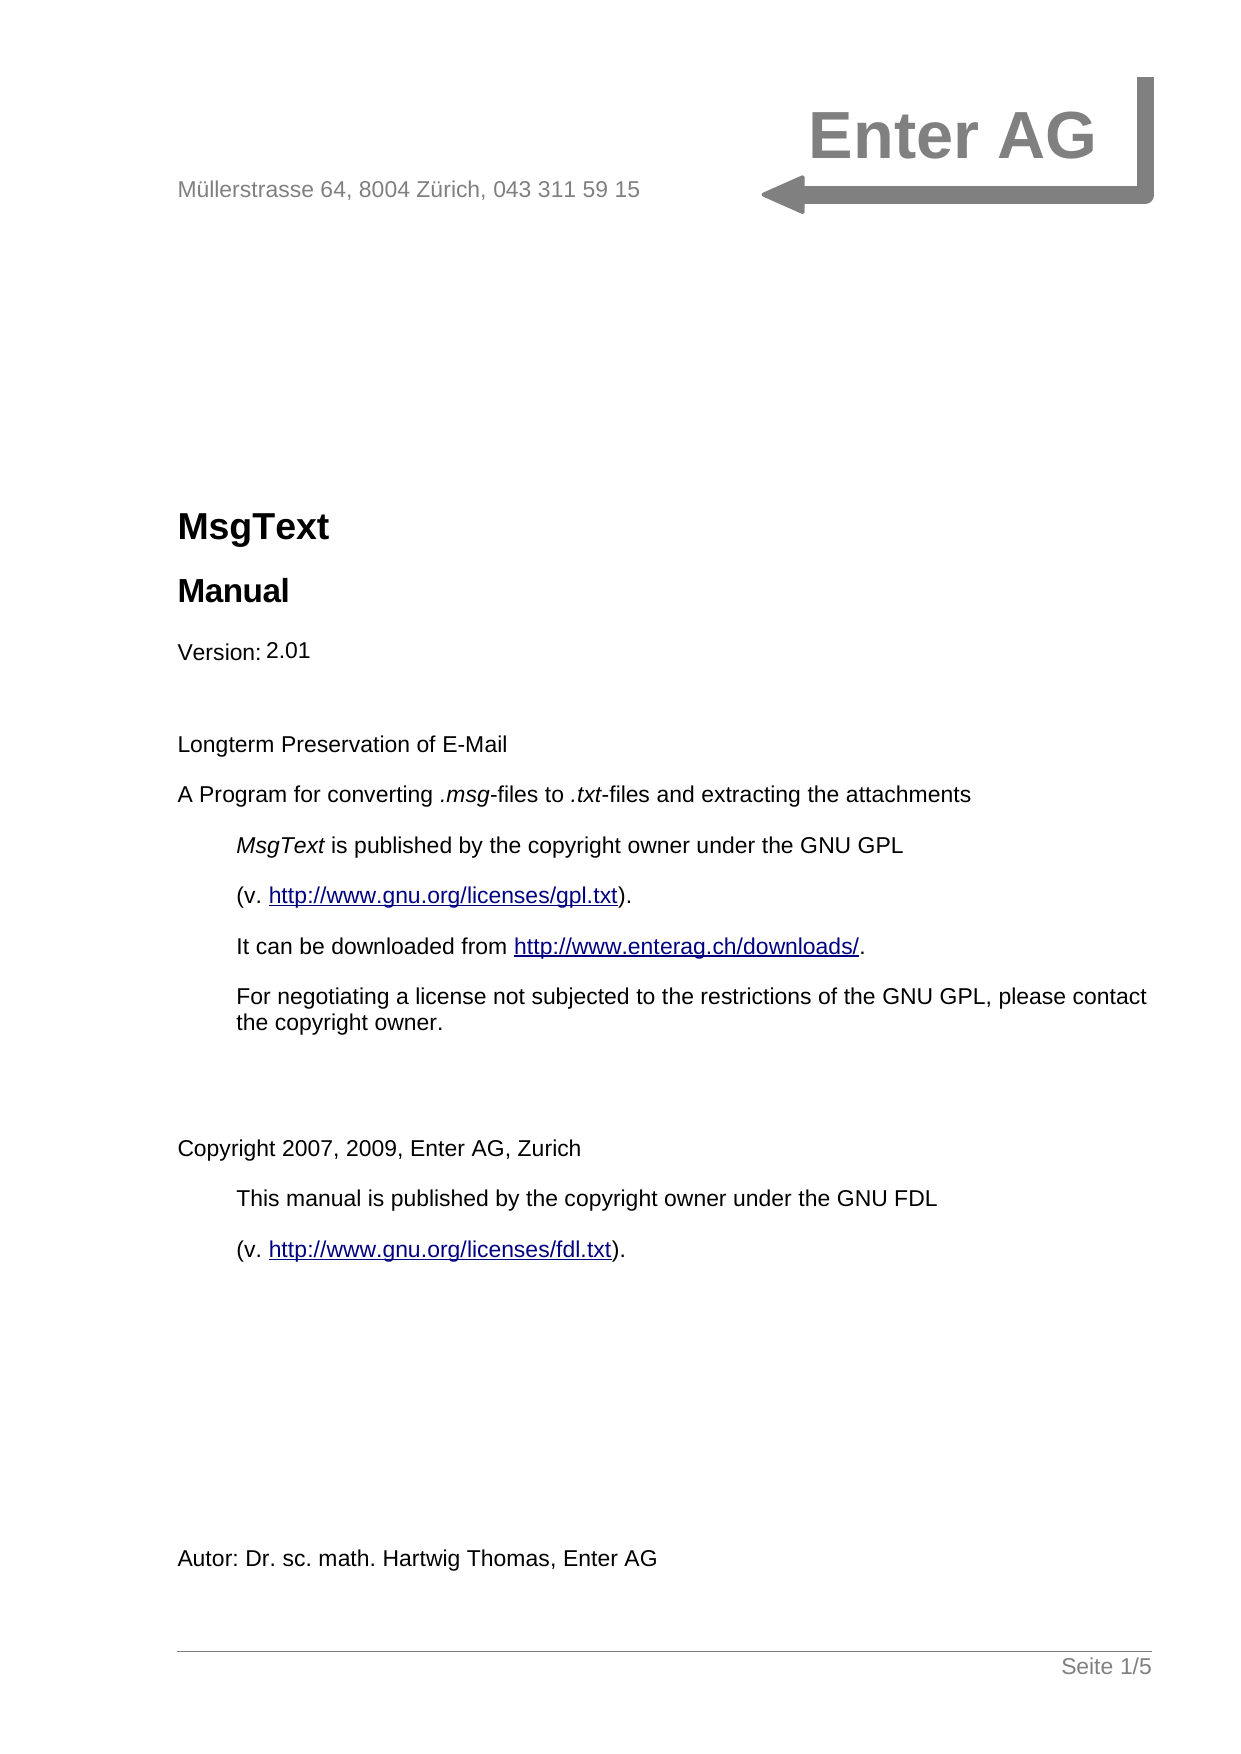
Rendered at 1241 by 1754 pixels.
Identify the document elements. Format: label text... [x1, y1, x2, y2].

table_cell Version: [177, 613, 266, 666]
table_header MsgText [177, 223, 1152, 547]
table_cell [177, 1456, 1152, 1514]
table_cell Longterm Preservation of E-Mail A Program for converting .msg-files to .txt-files and extracting the attachments [177, 666, 1152, 807]
table_cell Copyright 2007, 2009, Enter AG, Zurich [177, 1103, 1152, 1161]
table_cell This manual is published by the copyright owner under the GNU FDL (v. http://www.gnu.org/licenses/fdl.txt). [177, 1161, 1152, 1456]
table_header Manual [177, 548, 1152, 612]
table_cell MsgText is published by the copyright owner under the GNU GPL (v. http://www.gnu.org/licenses/gpl.txt). It can be downloaded from http://www.enterag.ch/downloads/. For negotiating a license not subjected to the restrictions of the GNU GPL, please contact the copyright owner. [177, 808, 1152, 1103]
table_cell 2.01 [266, 613, 1152, 666]
table_cell Autor: Dr. sc. math. Hartwig Thomas, Enter AG [177, 1514, 1152, 1572]
